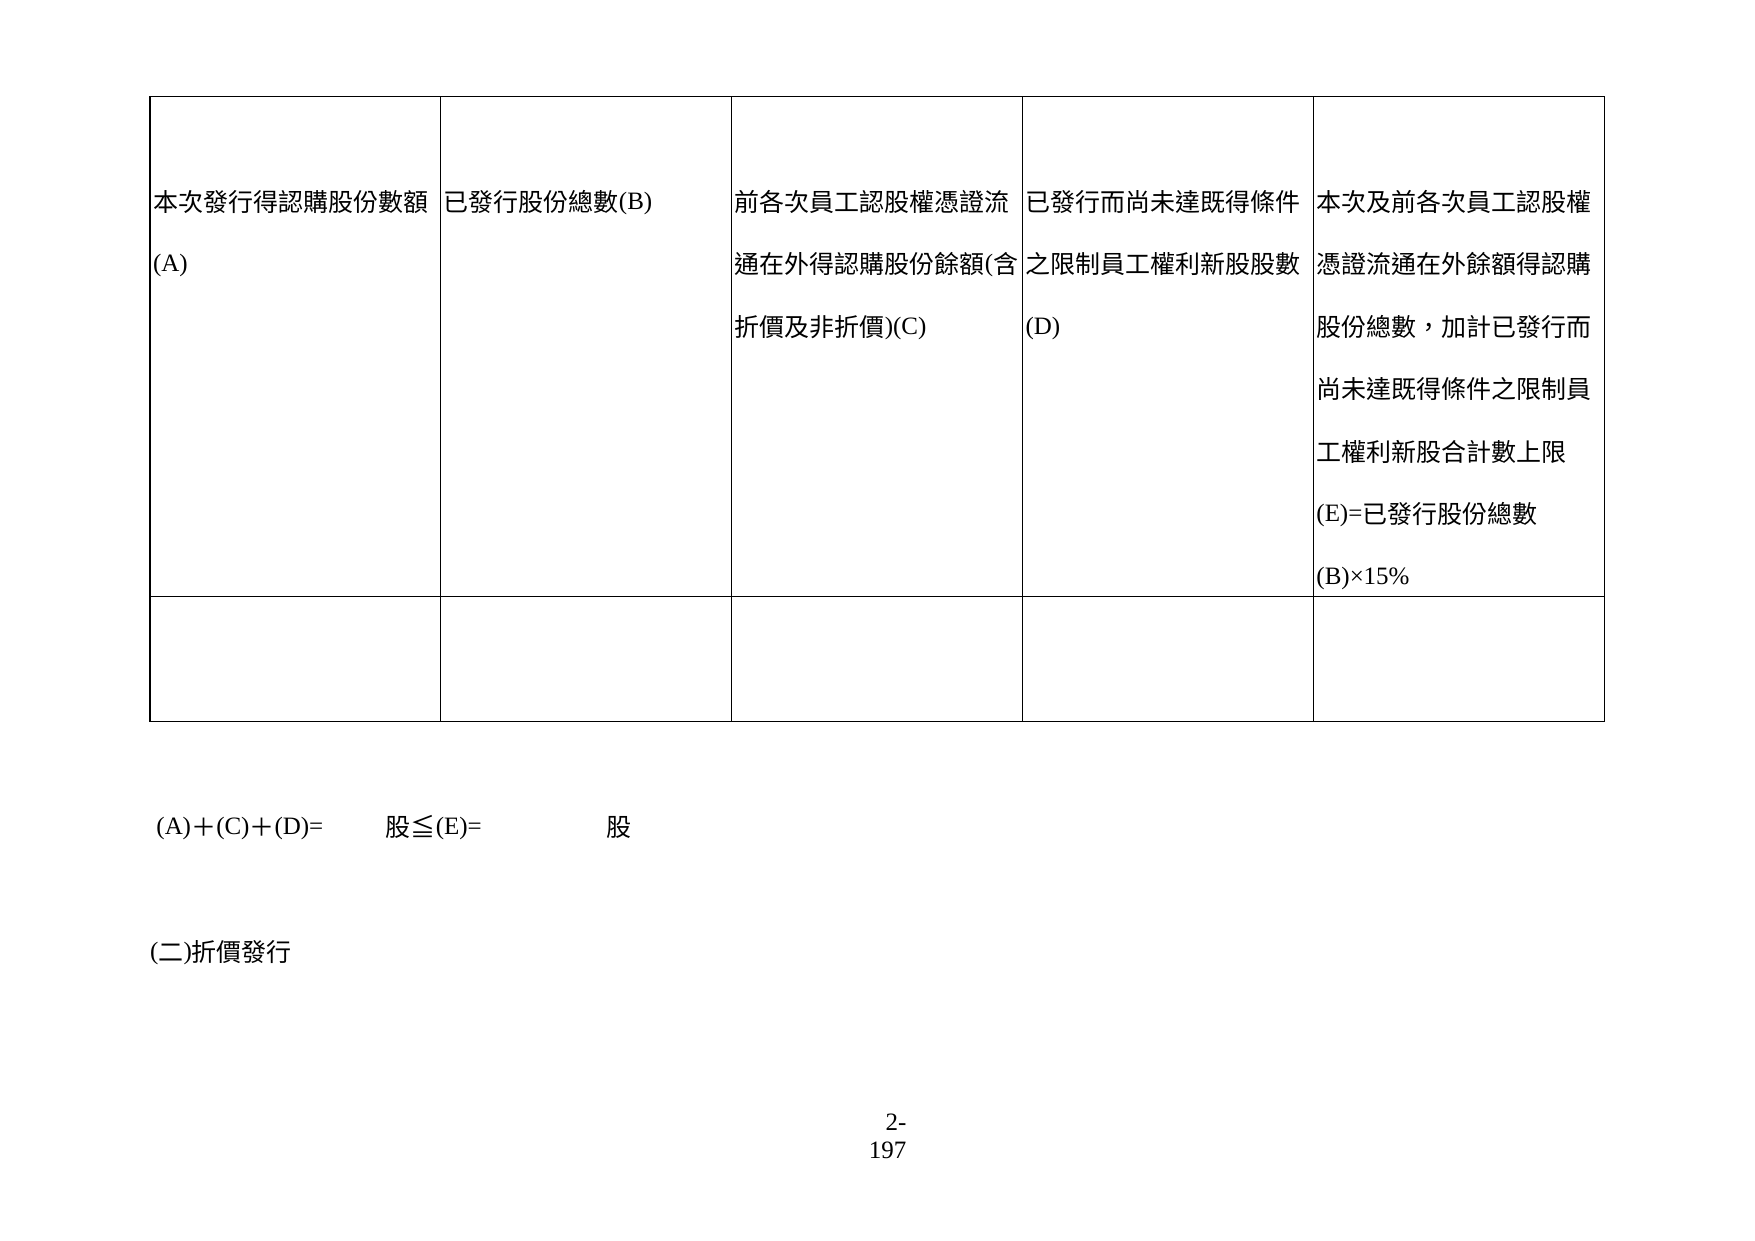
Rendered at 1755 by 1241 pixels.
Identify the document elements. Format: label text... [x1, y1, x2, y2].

table_cell [1314, 597, 1604, 721]
table_header 前各次員工認股權憑證流通在外得認購股份餘額(含折價及非折價)(C) [732, 97, 1022, 596]
table_header 本次發行得認購股份數額(A) [151, 97, 440, 596]
table_cell [151, 597, 440, 721]
table_cell [732, 597, 1022, 721]
table_cell [441, 597, 731, 721]
text (二)折價發行 [150, 908, 1604, 971]
table_header 已發行股份總數(B) [441, 97, 731, 596]
table_header 已發行而尚未達既得條件之限制員工權利新股股數(D) [1023, 97, 1313, 596]
table_cell [1023, 597, 1313, 721]
table_header 本次及前各次員工認股權憑證流通在外餘額得認購股份總數，加計已發行而尚未達既得條件之限制員工權利新股合計數上限(E)=已發行股份總數(B)×15% [1314, 97, 1604, 596]
text (A)＋(C)＋(D)= 股≦(E)= 股 [150, 783, 1604, 846]
